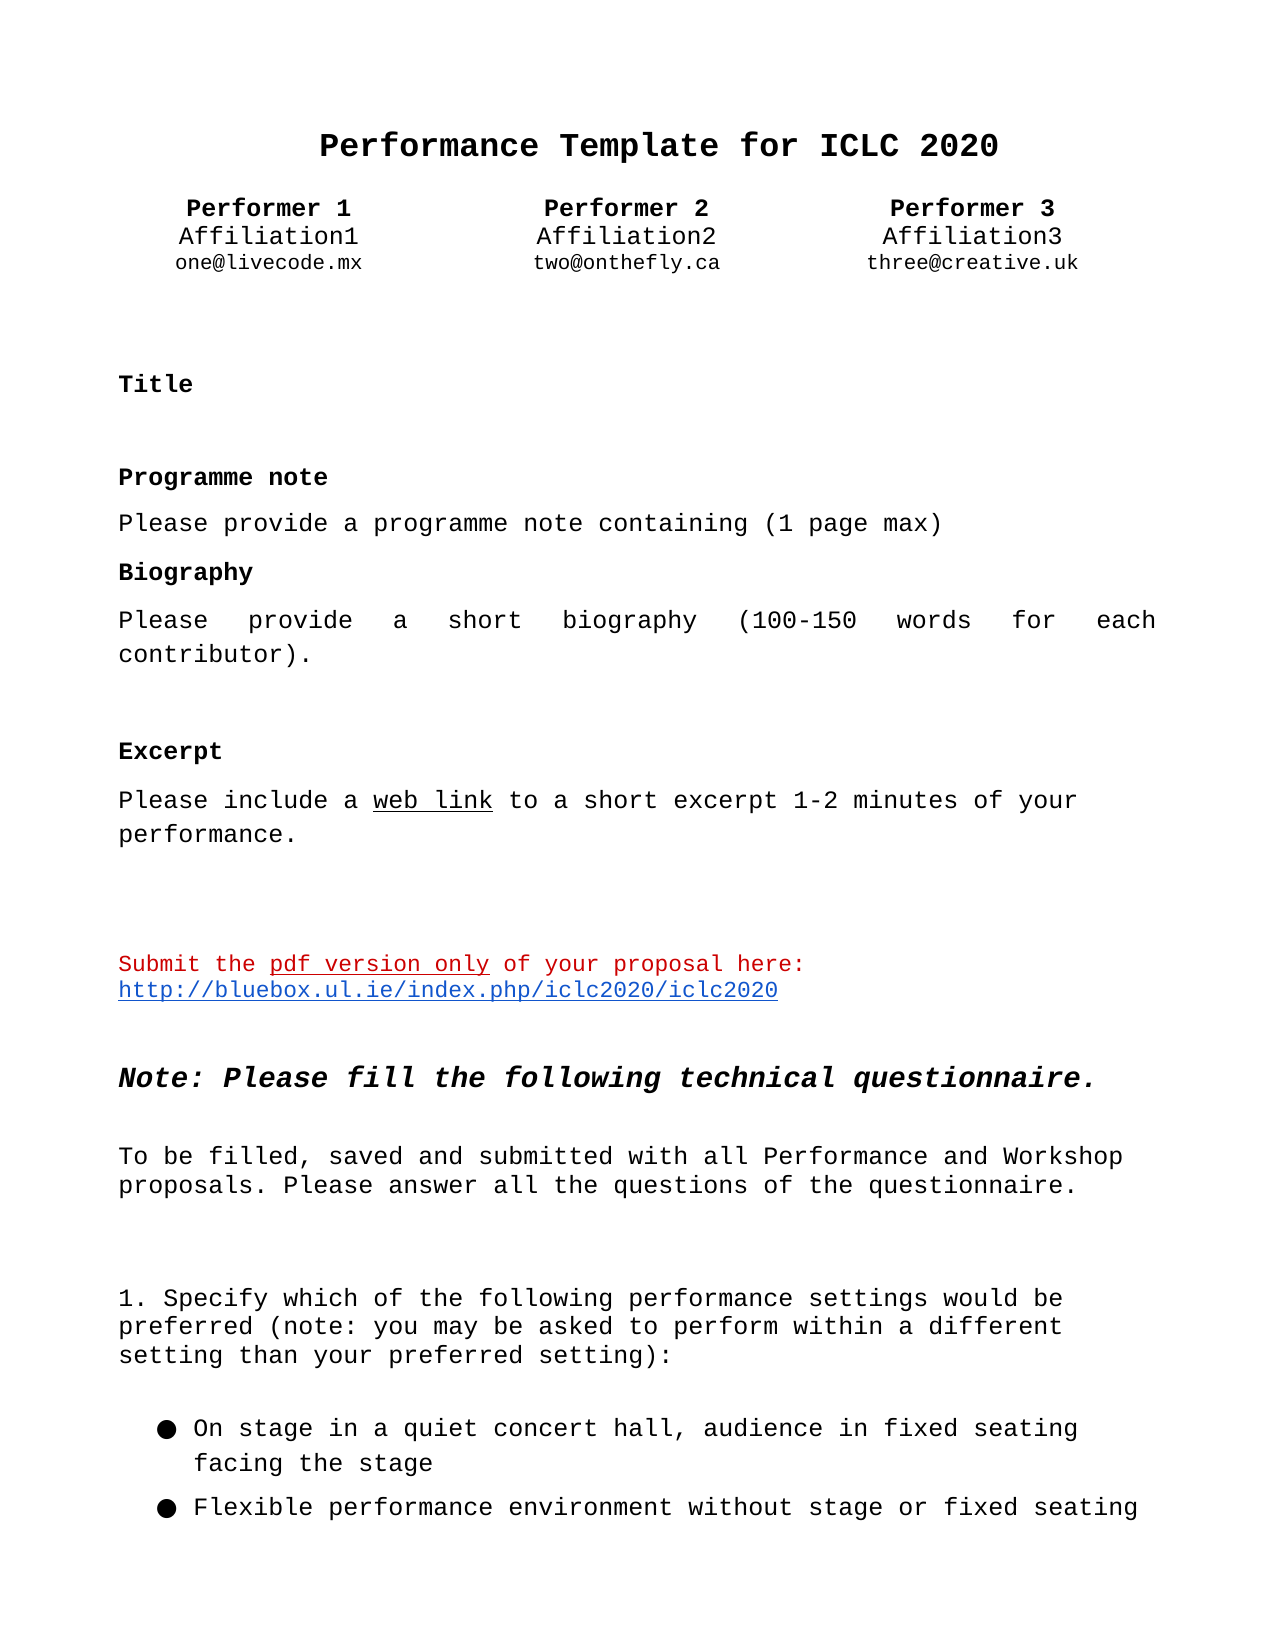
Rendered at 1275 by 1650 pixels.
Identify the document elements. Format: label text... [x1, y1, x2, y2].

text Note: Please fill the following technical questionnaire. [118, 1063, 1157, 1097]
table_cell Affiliation1 one@livecode.mx [107, 224, 430, 371]
table_cell Affiliation2 two@onthefly.ca [430, 224, 822, 371]
text To be filled, saved and submitted with all Performance and Workshop proposals. Please answer all the questions of the questionnaire. [118, 1144, 1157, 1201]
table_header Performer 2 [430, 195, 822, 223]
text Performance Template for ICLC 2020 [236, 128, 1082, 195]
list Flexible performance environment without stage or fixed seating [156, 1478, 1157, 1530]
table_cell Affiliation3 three@creative.uk [823, 224, 1122, 371]
table_header Performer 3 [823, 195, 1122, 223]
text Submit the pdf version only of your proposal here: http://bluebox.ul.ie/index.php/iclc2020/iclc2020 [118, 953, 1157, 1004]
text Please provide a short biography (100-150 words for each contributor). [118, 608, 1157, 670]
text Excerpt [118, 739, 1157, 767]
text Please provide a programme note containing (1 page max) [118, 511, 1157, 539]
text Title [118, 371, 1157, 400]
table_header Performer 1 [107, 195, 430, 223]
list On stage in a quiet concert hall, audience in fixed seating facing the stage [156, 1399, 1157, 1478]
text 1. Specify which of the following performance settings would be preferred (note: you may be asked to perform within a different setting than your preferred setting): [118, 1286, 1157, 1371]
text Biography [118, 559, 1157, 588]
text Please include a web link to a short excerpt 1-2 minutes of your performance. [118, 787, 1157, 850]
text Programme note [118, 464, 1157, 493]
